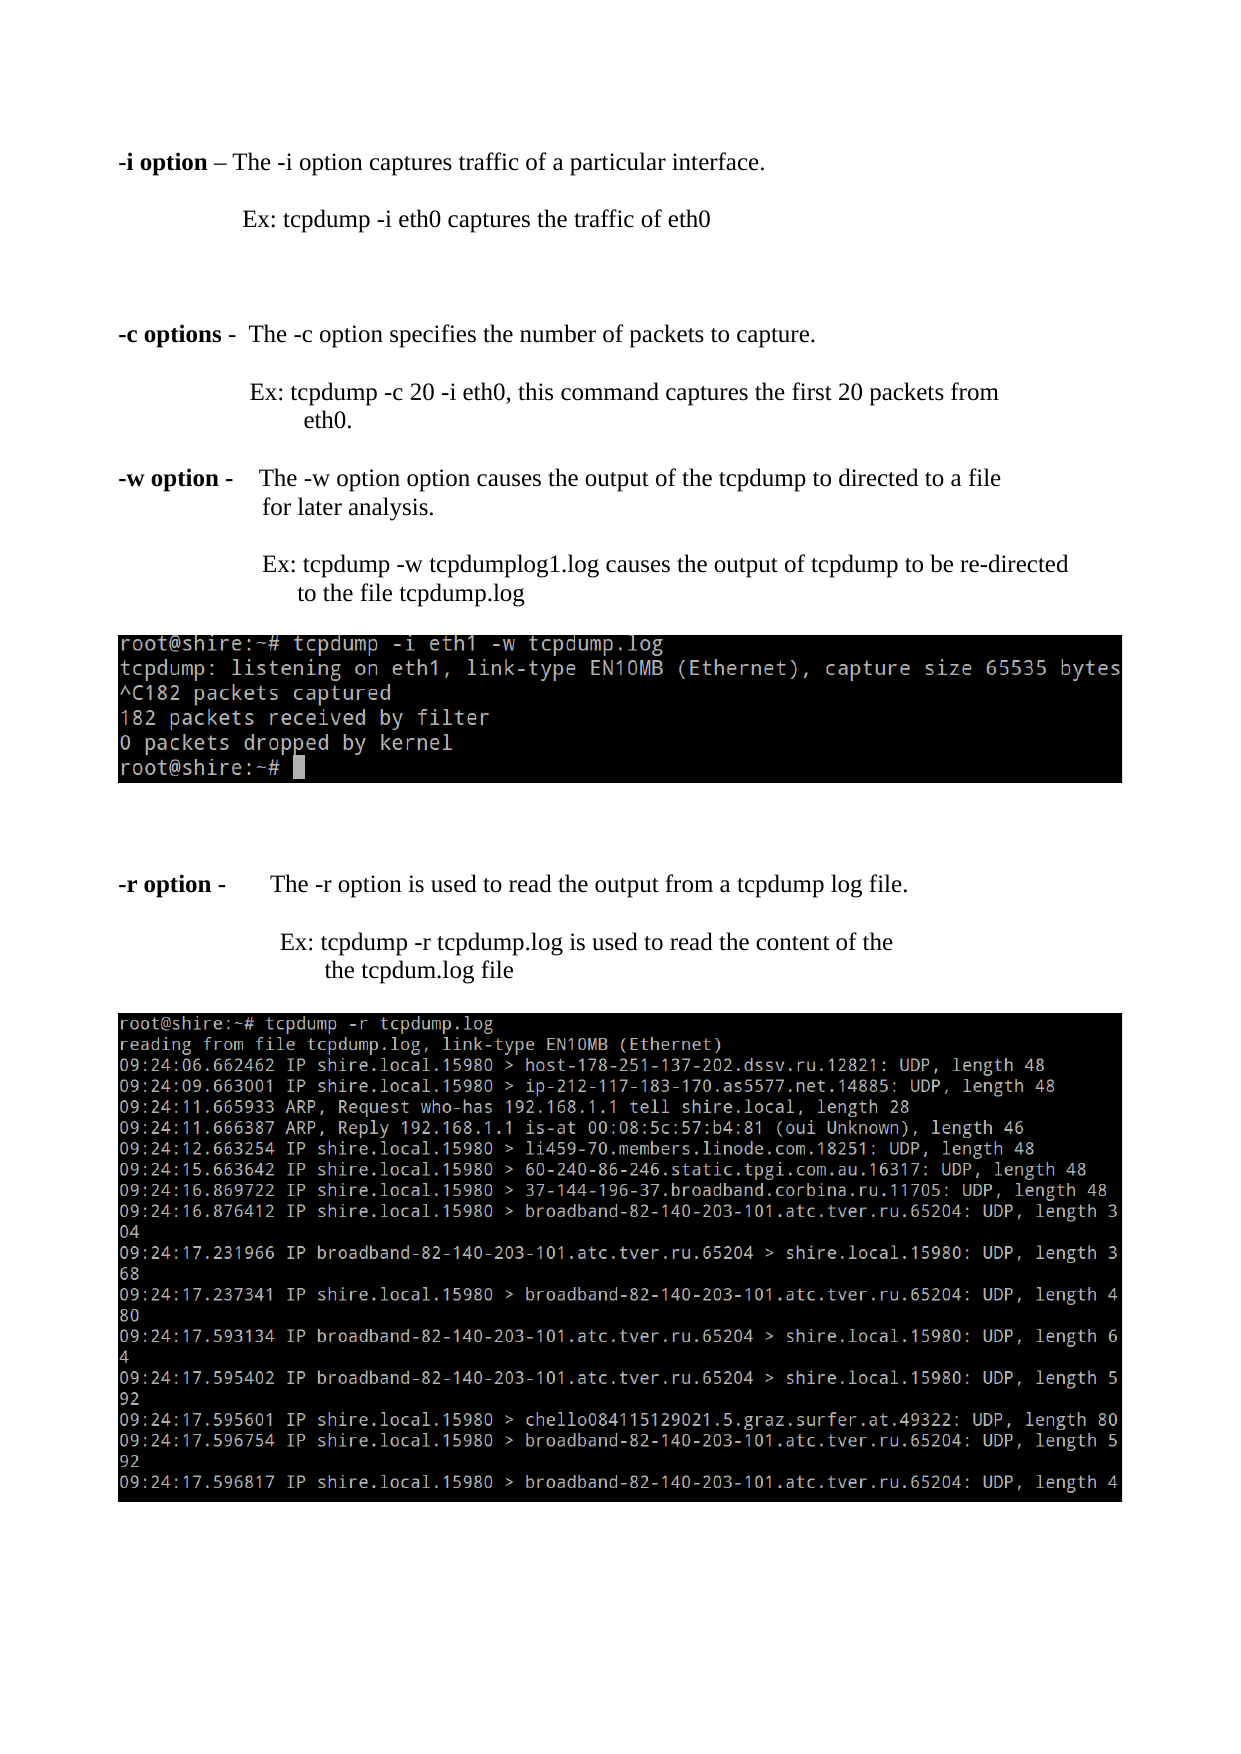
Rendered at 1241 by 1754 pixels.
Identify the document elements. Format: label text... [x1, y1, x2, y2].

text to the file tcpdump.log [118, 578, 1122, 607]
text the tcpdum.log file [118, 956, 1122, 984]
text Ex: tcpdump -c 20 -i eth0, this command captures the first 20 packets from [118, 377, 1122, 406]
text Ex: tcpdump -w tcpdumplog1.log causes the output of tcpdump to be re-directed [118, 549, 1122, 578]
text Ex: tcpdump -r tcpdump.log is used to read the content of the [118, 927, 1122, 956]
text -w option - The -w option option causes the output of the tcpdump to directed to a file [118, 463, 1122, 492]
text for later analysis. [118, 492, 1122, 521]
picture [118, 635, 1123, 783]
text Ex: tcpdump -i eth0 captures the traffic of eth0 [118, 204, 1122, 233]
text -c options - The -c option specifies the number of packets to capture. [118, 319, 1122, 348]
picture [118, 1013, 1123, 1502]
text eth0. [118, 406, 1122, 434]
text -i option – The -i option captures traffic of a particular interface. [118, 147, 1122, 176]
text -r option - The -r option is used to read the output from a tcpdump log file. [118, 869, 1122, 898]
